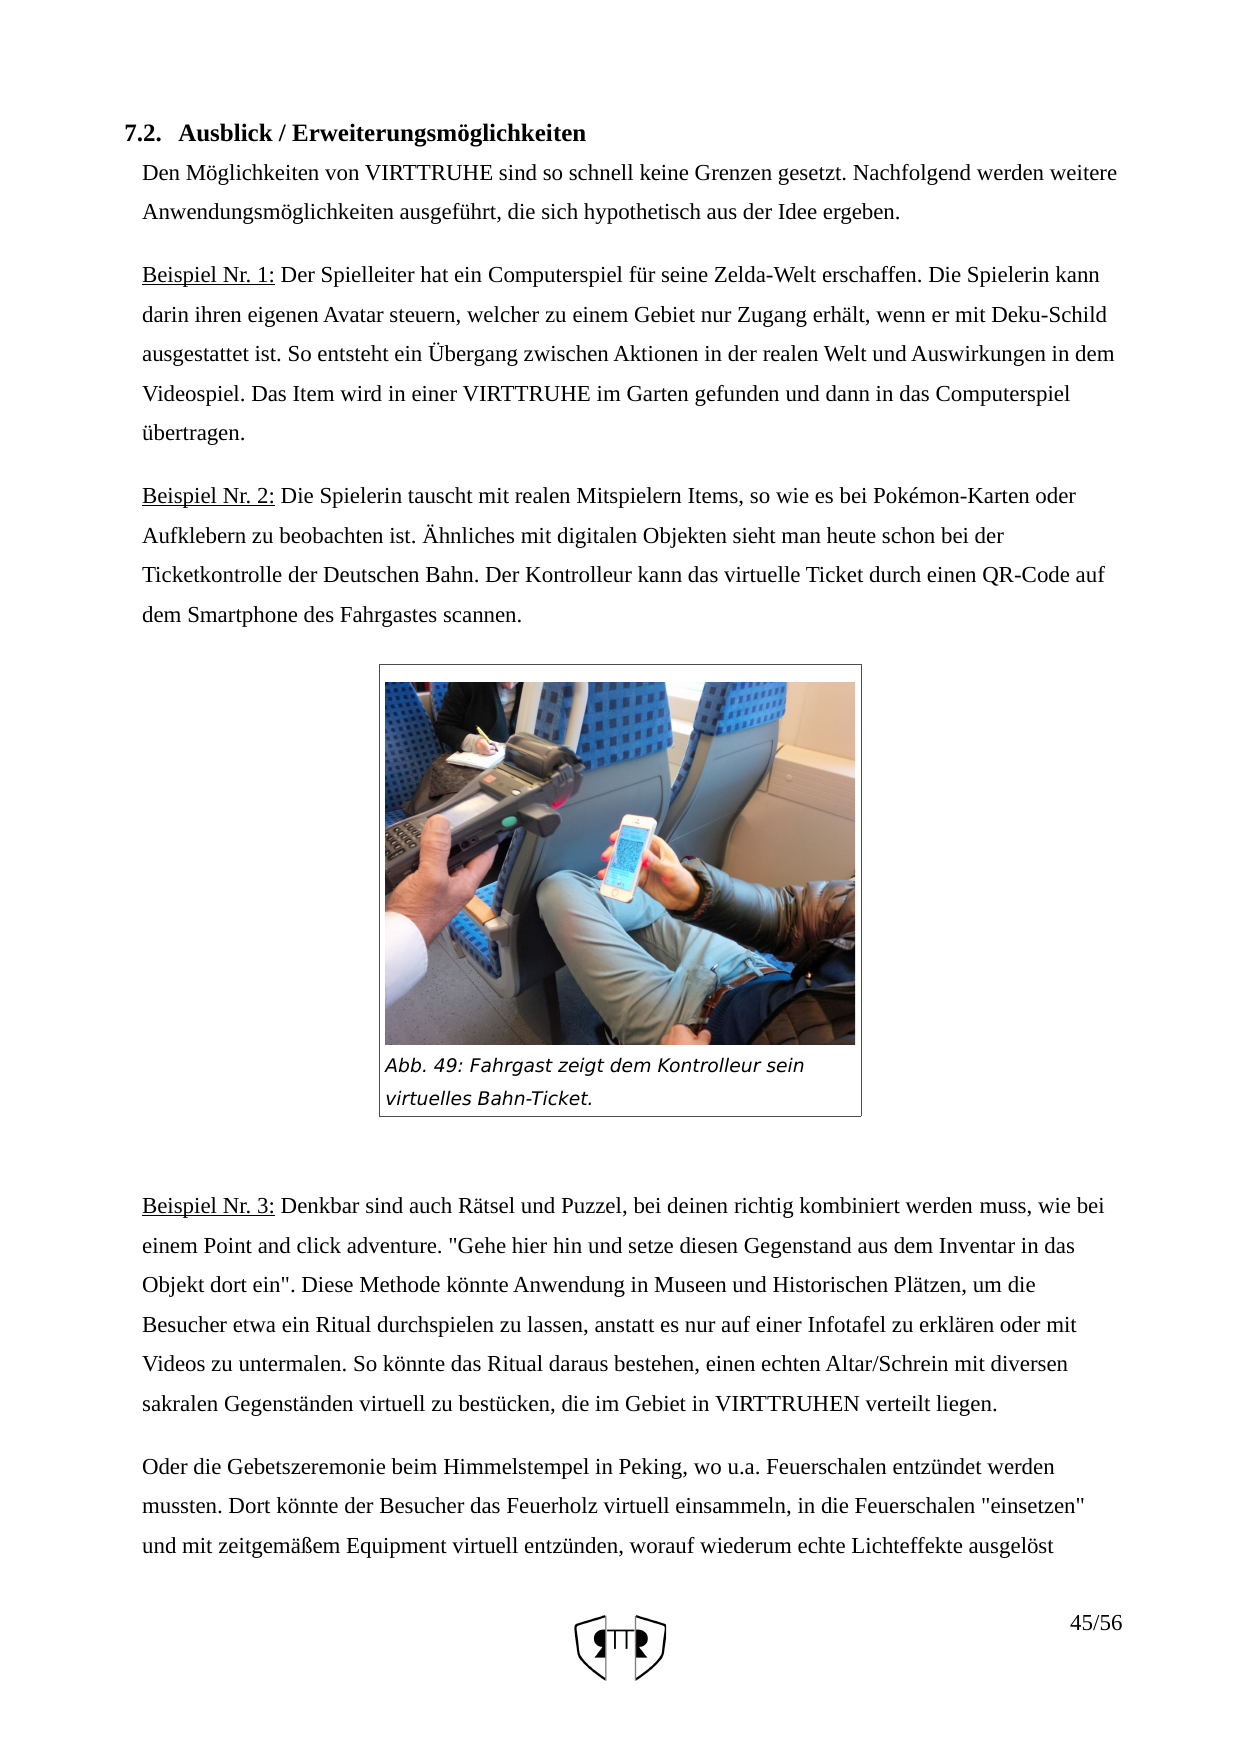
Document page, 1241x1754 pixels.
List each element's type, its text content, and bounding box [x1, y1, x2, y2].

text Den Möglichkeiten von VIRTTRUHE sind so schnell keine Grenzen gesetzt. Nachfolgend werden weitere Anwendungsmöglichkeiten ausgeführt, die sich hypothetisch aus der Idee ergeben. [142, 159, 1122, 224]
text Abb. 49: Fahrgast zeigt dem Kontrolleur sein virtuelles Bahn-Ticket. [385, 1045, 855, 1110]
picture [574, 1615, 667, 1681]
picture [385, 682, 856, 1045]
text Beispiel Nr. 1: Der Spielleiter hat ein Computerspiel für seine Zelda-Welt erschaffen. Die Spielerin kann darin ihren eigenen Avatar steuern, welcher zu einem Gebiet nur Zugang erhält, wenn er mit Deku-Schild ausgestattet ist. So entsteht ein Übergang zwischen Aktionen in der realen Welt und Auswirkungen in dem Videospiel. Das Item wird in einer VIRTTRUHE im Garten gefunden und dann in das Computerspiel übertragen. [142, 261, 1122, 446]
text Beispiel Nr. 2: Die Spielerin tauscht mit realen Mitspielern Items, so wie es bei Pokémon-Karten oder Aufklebern zu beobachten ist. Ähnliches mit digitalen Objekten sieht man heute schon bei der Ticketkontrolle der Deutschen Bahn. Der Kontrolleur kann das virtuelle Ticket durch einen QR-Code auf dem Smartphone des Fahrgastes scannen. [142, 482, 1122, 627]
text Beispiel Nr. 3: Denkbar sind auch Rätsel und Puzzel, bei deinen richtig kombiniert werden muss, wie bei einem Point and click adventure. "Gehe hier hin und setze diesen Gegenstand aus dem Inventar in das Objekt dort ein". Diese Methode könnte Anwendung in Museen und Historischen Plätzen, um die Besucher etwa ein Ritual durchspielen zu lassen, anstatt es nur auf einer Infotafel zu erklären oder mit Videos zu untermalen. So könnte das Ritual daraus bestehen, einen echten Altar/Schrein mit diversen sakralen Gegenständen virtuell zu bestücken, die im Gebiet in VIRTTRUHEN verteilt liegen. [142, 1192, 1122, 1416]
text Oder die Gebetszeremonie beim Himmelstempel in Peking, wo u.a. Feuerschalen entzündet werden mussten. Dort könnte der Besucher das Feuerholz virtuell einsammeln, in die Feuerschalen "einsetzen" und mit zeitgemäßem Equipment virtuell entzünden, worauf wiederum echte Lichteffekte ausgelöst [142, 1453, 1122, 1558]
subtitle Ausblick / Erweiterungsmöglichkeiten [124, 118, 1122, 147]
